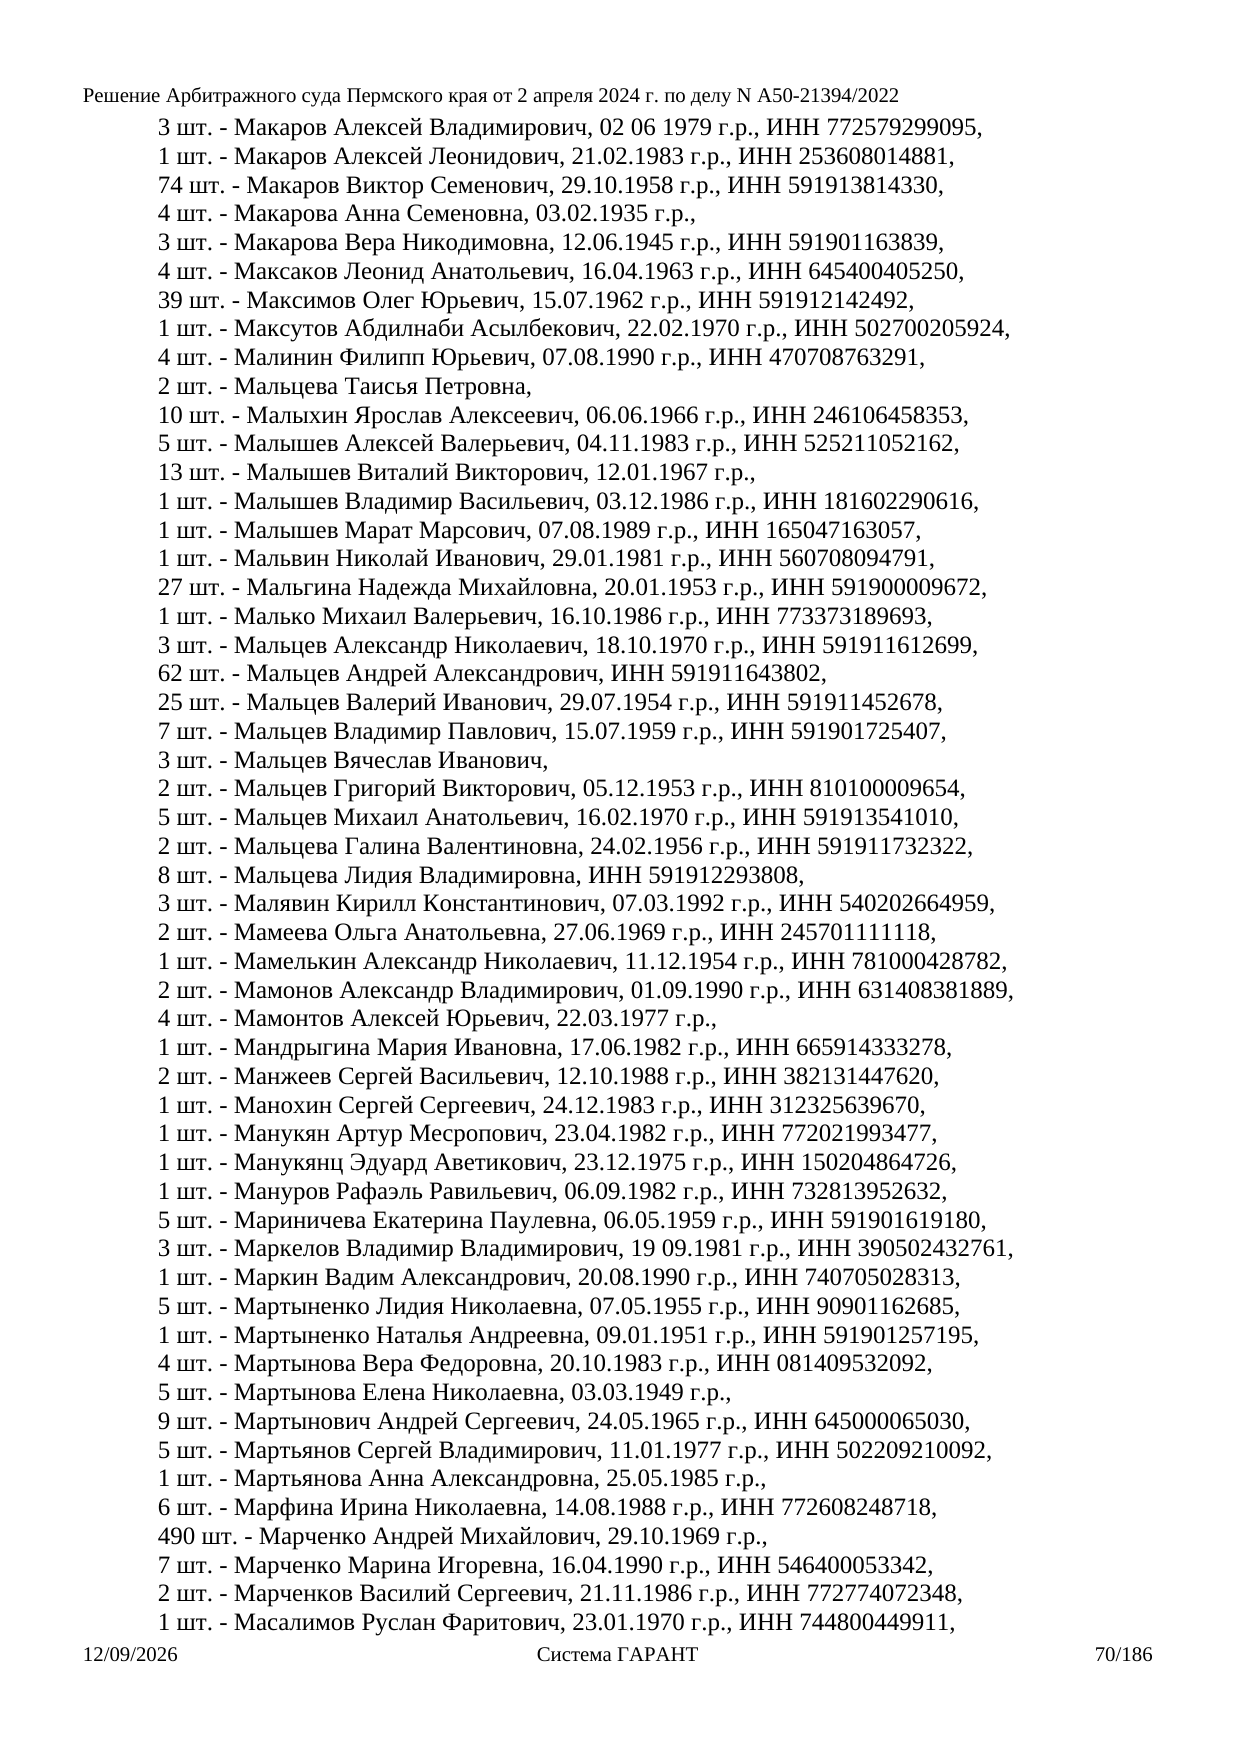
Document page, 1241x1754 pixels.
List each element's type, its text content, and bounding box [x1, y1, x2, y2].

text 1 шт. - Мамелькин Александр Николаевич, 11.12.1954 г.р., ИНН 781000428782, [83, 946, 1157, 975]
text 1 шт. - Макаров Алексей Леонидович, 21.02.1983 г.р., ИНН 253608014881, [83, 141, 1157, 170]
text 7 шт. - Мальцев Владимир Павлович, 15.07.1959 г.р., ИНН 591901725407, [83, 716, 1157, 745]
text 4 шт. - Мамонтов Алексей Юрьевич, 22.03.1977 г.р., [83, 1003, 1157, 1032]
text 2 шт. - Марченков Василий Сергеевич, 21.11.1986 г.р., ИНН 772774072348, [83, 1578, 1157, 1607]
text 9 шт. - Мартынович Андрей Сергеевич, 24.05.1965 г.р., ИНН 645000065030, [83, 1406, 1157, 1435]
text 5 шт. - Мальцев Михаил Анатольевич, 16.02.1970 г.р., ИНН 591913541010, [83, 802, 1157, 831]
text 39 шт. - Максимов Олег Юрьевич, 15.07.1962 г.р., ИНН 591912142492, [83, 285, 1157, 313]
text 2 шт. - Мальцева Галина Валентиновна, 24.02.1956 г.р., ИНН 591911732322, [83, 831, 1157, 860]
text 4 шт. - Малинин Филипп Юрьевич, 07.08.1990 г.р., ИНН 470708763291, [83, 342, 1157, 371]
text 3 шт. - Макаров Алексей Владимирович, 02 06 1979 г.р., ИНН 772579299095, [83, 112, 1157, 141]
text 2 шт. - Манжеев Сергей Васильевич, 12.10.1988 г.р., ИНН 382131447620, [83, 1061, 1157, 1090]
text 1 шт. - Мальвин Николай Иванович, 29.01.1981 г.р., ИНН 560708094791, [83, 543, 1157, 572]
text 7 шт. - Марченко Марина Игоревна, 16.04.1990 г.р., ИНН 546400053342, [83, 1550, 1157, 1578]
text 5 шт. - Мариничева Екатерина Паулевна, 06.05.1959 г.р., ИНН 591901619180, [83, 1205, 1157, 1233]
text 2 шт. - Мамеева Ольга Анатольевна, 27.06.1969 г.р., ИНН 245701111118, [83, 917, 1157, 946]
text 3 шт. - Маркелов Владимир Владимирович, 19 09.1981 г.р., ИНН 390502432761, [83, 1233, 1157, 1262]
text 1 шт. - Манукянц Эдуард Аветикович, 23.12.1975 г.р., ИНН 150204864726, [83, 1147, 1157, 1176]
text 1 шт. - Маркин Вадим Александрович, 20.08.1990 г.р., ИНН 740705028313, [83, 1262, 1157, 1291]
text 25 шт. - Мальцев Валерий Иванович, 29.07.1954 г.р., ИНН 591911452678, [83, 687, 1157, 716]
text 10 шт. - Малыхин Ярослав Алексеевич, 06.06.1966 г.р., ИНН 246106458353, [83, 400, 1157, 428]
text 8 шт. - Мальцева Лидия Владимировна, ИНН 591912293808, [83, 860, 1157, 888]
text 62 шт. - Мальцев Андрей Александрович, ИНН 591911643802, [83, 658, 1157, 687]
text 1 шт. - Малышев Владимир Васильевич, 03.12.1986 г.р., ИНН 181602290616, [83, 486, 1157, 515]
text 1 шт. - Максутов Абдилнаби Асылбекович, 22.02.1970 г.р., ИНН 502700205924, [83, 313, 1157, 342]
text 2 шт. - Мамонов Александр Владимирович, 01.09.1990 г.р., ИНН 631408381889, [83, 975, 1157, 1003]
text 3 шт. - Мальцев Александр Николаевич, 18.10.1970 г.р., ИНН 591911612699, [83, 630, 1157, 658]
text 1 шт. - Мартьянова Анна Александровна, 25.05.1985 г.р., [83, 1463, 1157, 1492]
text 3 шт. - Макарова Вера Никодимовна, 12.06.1945 г.р., ИНН 591901163839, [83, 227, 1157, 256]
text 3 шт. - Мальцев Вячеслав Иванович, [83, 745, 1157, 773]
text 3 шт. - Малявин Кирилл Константинович, 07.03.1992 г.р., ИНН 540202664959, [83, 888, 1157, 917]
text 1 шт. - Мартыненко Наталья Андреевна, 09.01.1951 г.р., ИНН 591901257195, [83, 1320, 1157, 1348]
text 490 шт. - Марченко Андрей Михайлович, 29.10.1969 г.р., [83, 1521, 1157, 1550]
text 2 шт. - Мальцев Григорий Викторович, 05.12.1953 г.р., ИНН 810100009654, [83, 773, 1157, 802]
text 5 шт. - Мартынова Елена Николаевна, 03.03.1949 г.р., [83, 1377, 1157, 1406]
text 1 шт. - Малько Михаил Валерьевич, 16.10.1986 г.р., ИНН 773373189693, [83, 601, 1157, 630]
text 1 шт. - Манохин Сергей Сергеевич, 24.12.1983 г.р., ИНН 312325639670, [83, 1090, 1157, 1118]
text 1 шт. - Масалимов Руслан Фаритович, 23.01.1970 г.р., ИНН 744800449911, [83, 1607, 1157, 1636]
text 1 шт. - Малышев Марат Марсович, 07.08.1989 г.р., ИНН 165047163057, [83, 515, 1157, 543]
text 13 шт. - Малышев Виталий Викторович, 12.01.1967 г.р., [83, 457, 1157, 486]
text 4 шт. - Мартынова Вера Федоровна, 20.10.1983 г.р., ИНН 081409532092, [83, 1348, 1157, 1377]
text 27 шт. - Мальгина Надежда Михайловна, 20.01.1953 г.р., ИНН 591900009672, [83, 572, 1157, 601]
text 4 шт. - Макарова Анна Семеновна, 03.02.1935 г.р., [83, 198, 1157, 227]
text 5 шт. - Мартыненко Лидия Николаевна, 07.05.1955 г.р., ИНН 90901162685, [83, 1291, 1157, 1320]
text 6 шт. - Марфина Ирина Николаевна, 14.08.1988 г.р., ИНН 772608248718, [83, 1492, 1157, 1521]
text 5 шт. - Мартьянов Сергей Владимирович, 11.01.1977 г.р., ИНН 502209210092, [83, 1435, 1157, 1463]
text 1 шт. - Мандрыгина Мария Ивановна, 17.06.1982 г.р., ИНН 665914333278, [83, 1032, 1157, 1061]
text 4 шт. - Максаков Леонид Анатольевич, 16.04.1963 г.р., ИНН 645400405250, [83, 256, 1157, 285]
text 1 шт. - Мануров Рафаэль Равильевич, 06.09.1982 г.р., ИНН 732813952632, [83, 1176, 1157, 1205]
text 74 шт. - Макаров Виктор Семенович, 29.10.1958 г.р., ИНН 591913814330, [83, 170, 1157, 198]
text 5 шт. - Малышев Алексей Валерьевич, 04.11.1983 г.р., ИНН 525211052162, [83, 428, 1157, 457]
text 1 шт. - Манукян Артур Месропович, 23.04.1982 г.р., ИНН 772021993477, [83, 1118, 1157, 1147]
text 2 шт. - Мальцева Таисья Петровна, [83, 371, 1157, 400]
